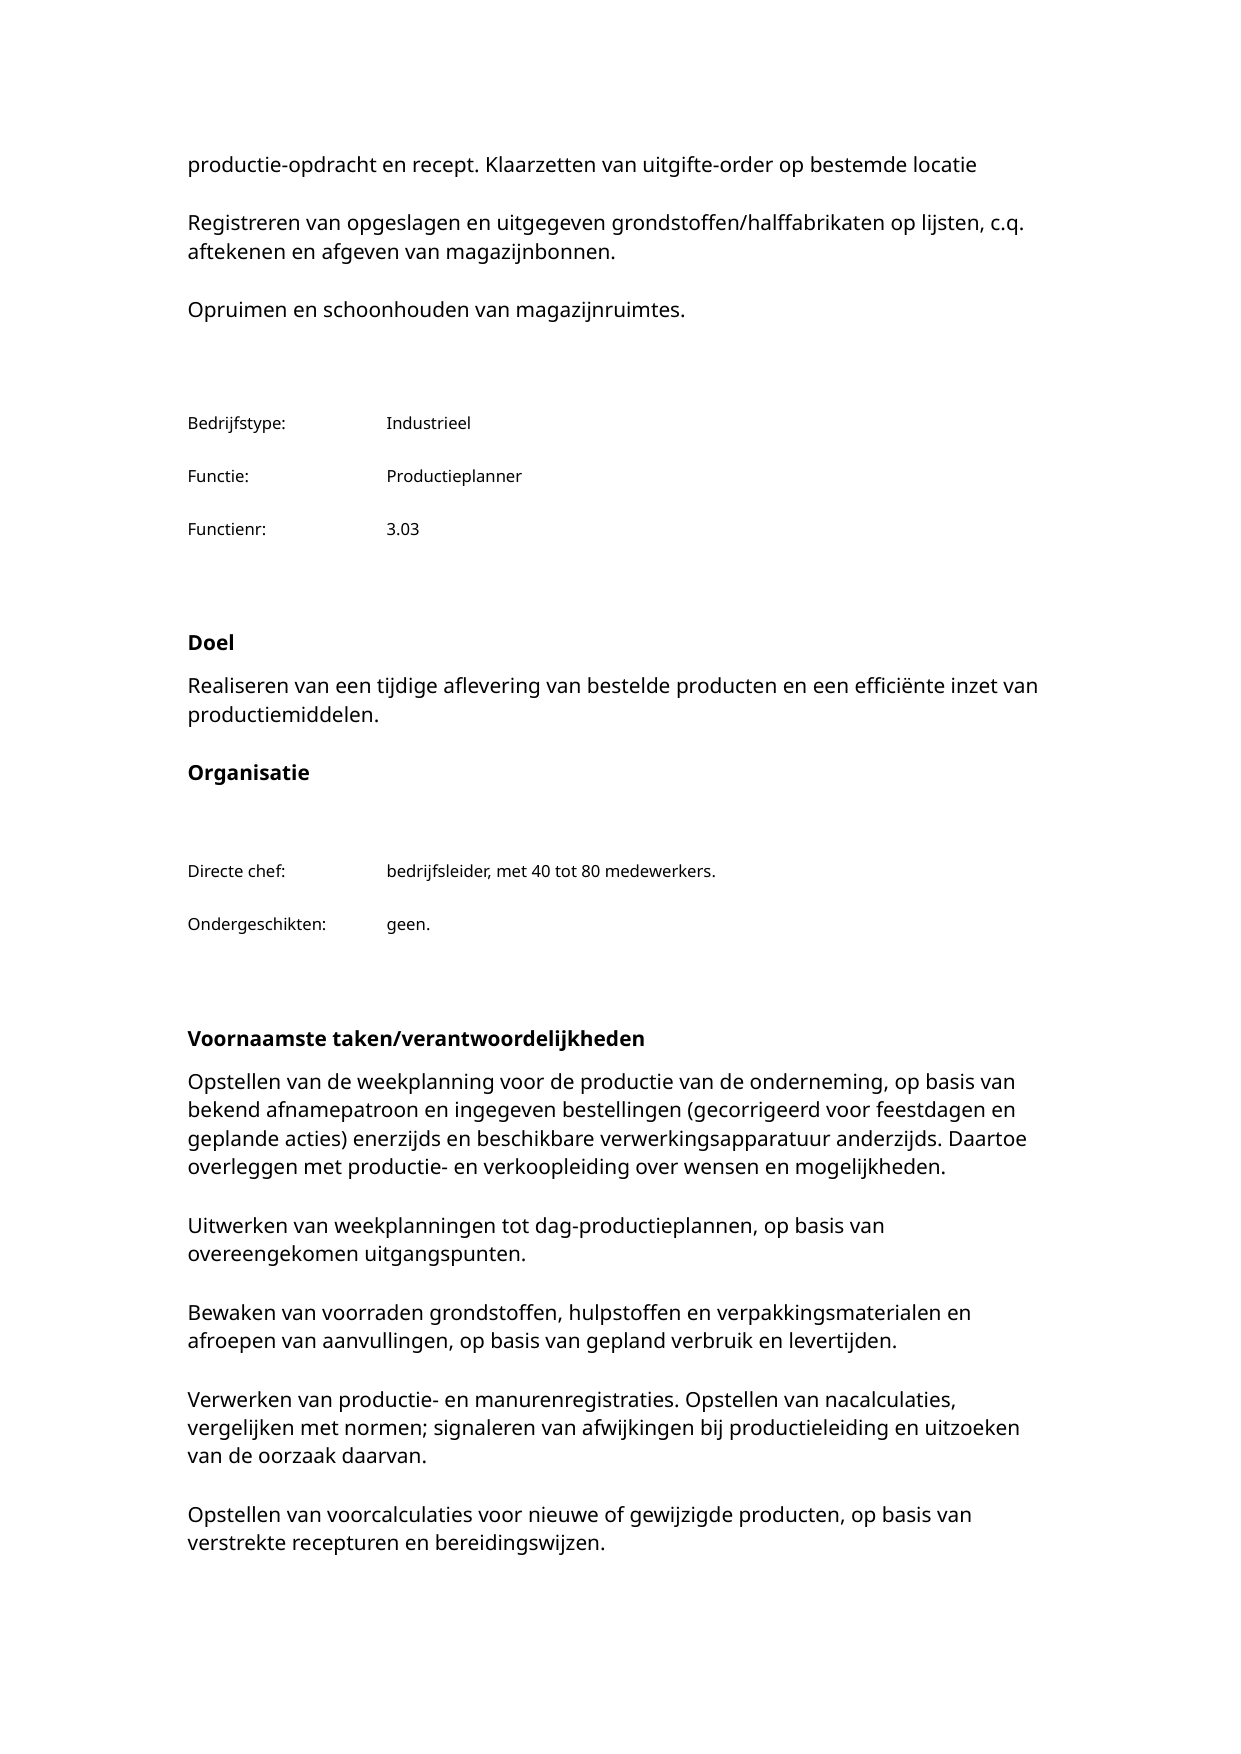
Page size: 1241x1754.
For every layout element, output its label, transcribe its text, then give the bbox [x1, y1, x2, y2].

text Opstellen van de weekplanning voor de productie van de onderneming, op basis van bekend afnamepatroon en ingegeven bestellingen (gecorrigeerd voor feestdagen en geplande acties) enerzijds en beschikbare verwerkingsapparatuur anderzijds. Daartoe overleggen met productie- en verkoopleiding over wensen en mogelijkheden. [187, 1067, 1053, 1181]
text Organisatie [187, 758, 1053, 787]
table_cell geen. [386, 913, 1053, 965]
table_cell Functie: [188, 464, 386, 517]
text productie-opdracht en recept. Klaarzetten van uitgifte-order op bestemde locatie [187, 150, 1053, 178]
table_header Bedrijfstype: [188, 412, 386, 464]
text Doel [187, 628, 1053, 657]
text Realiseren van een tijdige aflevering van bestelde producten en een efficiënte inzet van productiemiddelen. [187, 672, 1053, 728]
text Opruimen en schoonhouden van magazijnruimtes. [187, 295, 1053, 324]
text Voornaamste taken/verantwoordelijkheden [187, 1024, 1053, 1052]
table_header bedrijfsleider, met 40 tot 80 medewerkers. [386, 860, 1053, 913]
text Bewaken van voorraden grondstoffen, hulpstoffen en verpakkingsmaterialen en afroepen van aanvullingen, op basis van gepland verbruik en levertijden. [187, 1298, 1053, 1355]
text Uitwerken van weekplanningen tot dag-productieplannen, op basis van overeengekomen uitgangspunten. [187, 1211, 1053, 1268]
text Verwerken van productie- en manurenregistraties. Opstellen van nacalculaties, vergelijken met normen; signaleren van afwijkingen bij productieleiding en uitzoeken van de oorzaak daarvan. [187, 1385, 1053, 1470]
text Registreren van opgeslagen en uitgegeven grondstoffen/halffabrikaten op lijsten, c.q. aftekenen en afgeven van magazijnbonnen. [187, 208, 1053, 265]
table_header Directe chef: [188, 860, 386, 913]
text Opstellen van voorcalculaties voor nieuwe of gewijzigde producten, op basis van verstrekte recepturen en bereidingswijzen. [187, 1500, 1053, 1557]
table_cell 3.03 [386, 517, 1053, 570]
table_cell Functienr: [188, 517, 386, 570]
table_cell Ondergeschikten: [188, 913, 386, 965]
table_cell Productieplanner [386, 464, 1053, 517]
table_header Industrieel [386, 412, 1053, 464]
